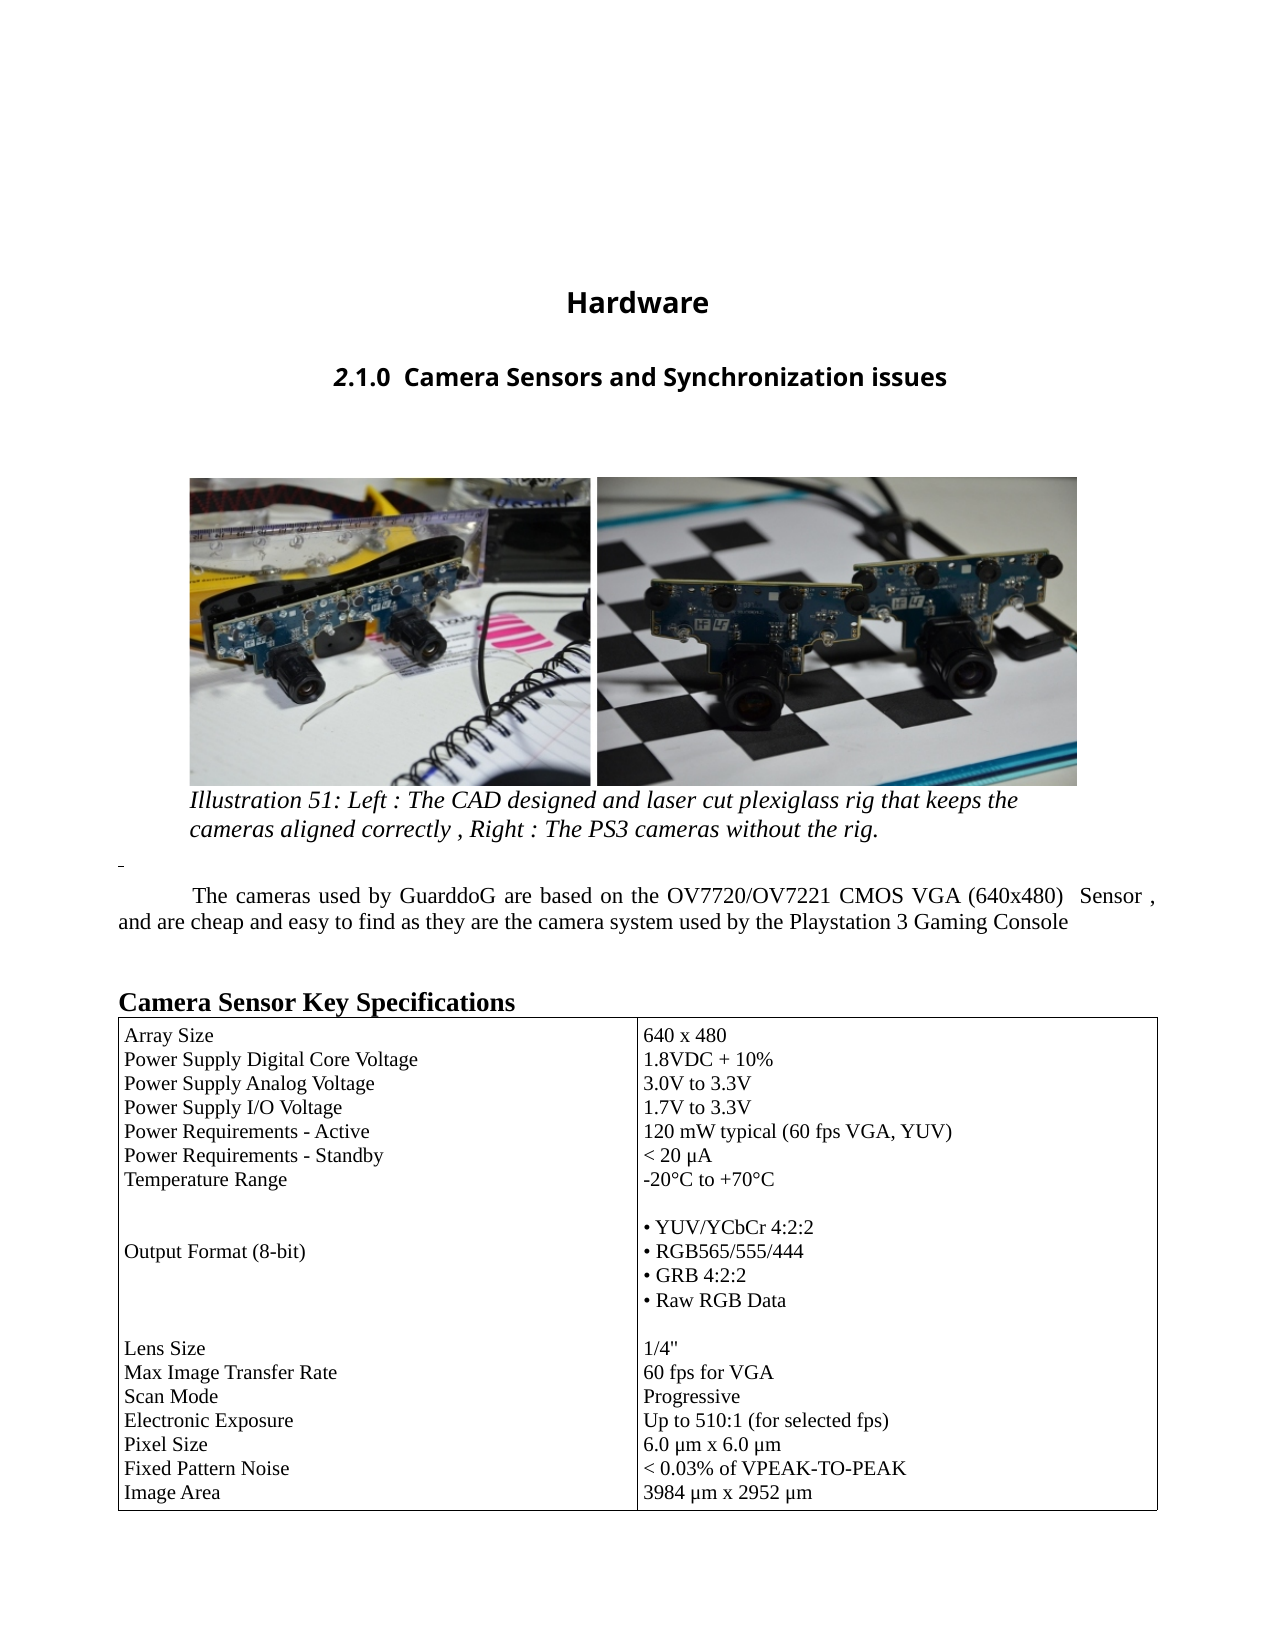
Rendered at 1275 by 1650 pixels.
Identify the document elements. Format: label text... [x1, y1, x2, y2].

text The cameras used by GuarddoG are based on the OV7720/OV7221 CMOS VGA (640x480) Sensor , and are cheap and easy to find as they are the camera system used by the Playstation 3 Gaming Console [118, 882, 1157, 934]
text Illustration 51: Left : The CAD designed and laser cut plexiglass rig that keeps the cameras aligned correctly , Right : The PS3 cameras without the rig. [189, 786, 1077, 843]
text Hardware [118, 283, 1157, 322]
picture [189, 477, 1077, 786]
table_header 640 x 480 1.8VDC + 10% 3.0V to 3.3V 1.7V to 3.3V 120 mW typical (60 fps VGA, YUV) < 20 μA -20°C to +70°C • YUV/YCbCr 4:2:2 • RGB565/555/444 • GRB 4:2:2 • Raw RGB Data 1/4" 60 fps for VGA Progressive Up to 510:1 (for selected fps) 6.0 μm x 6.0 μm < 0.03% of VPEAK-TO-PEAK 3984 μm x 2952 μm [638, 1018, 1157, 1510]
text Camera Sensor Key Specifications [118, 986, 1157, 1017]
picture [916, 749, 1077, 786]
table_header Array Size Power Supply Digital Core Voltage Power Supply Analog Voltage Power Supply I/O Voltage Power Requirements - Active Power Requirements - Standby Temperature Range Output Format (8-bit) Lens Size Max Image Transfer Rate Scan Mode Electronic Exposure Pixel Size Fixed Pattern Noise Image Area [119, 1018, 637, 1510]
text 2.1.0 Camera Sensors and Synchronization issues [118, 359, 1157, 393]
